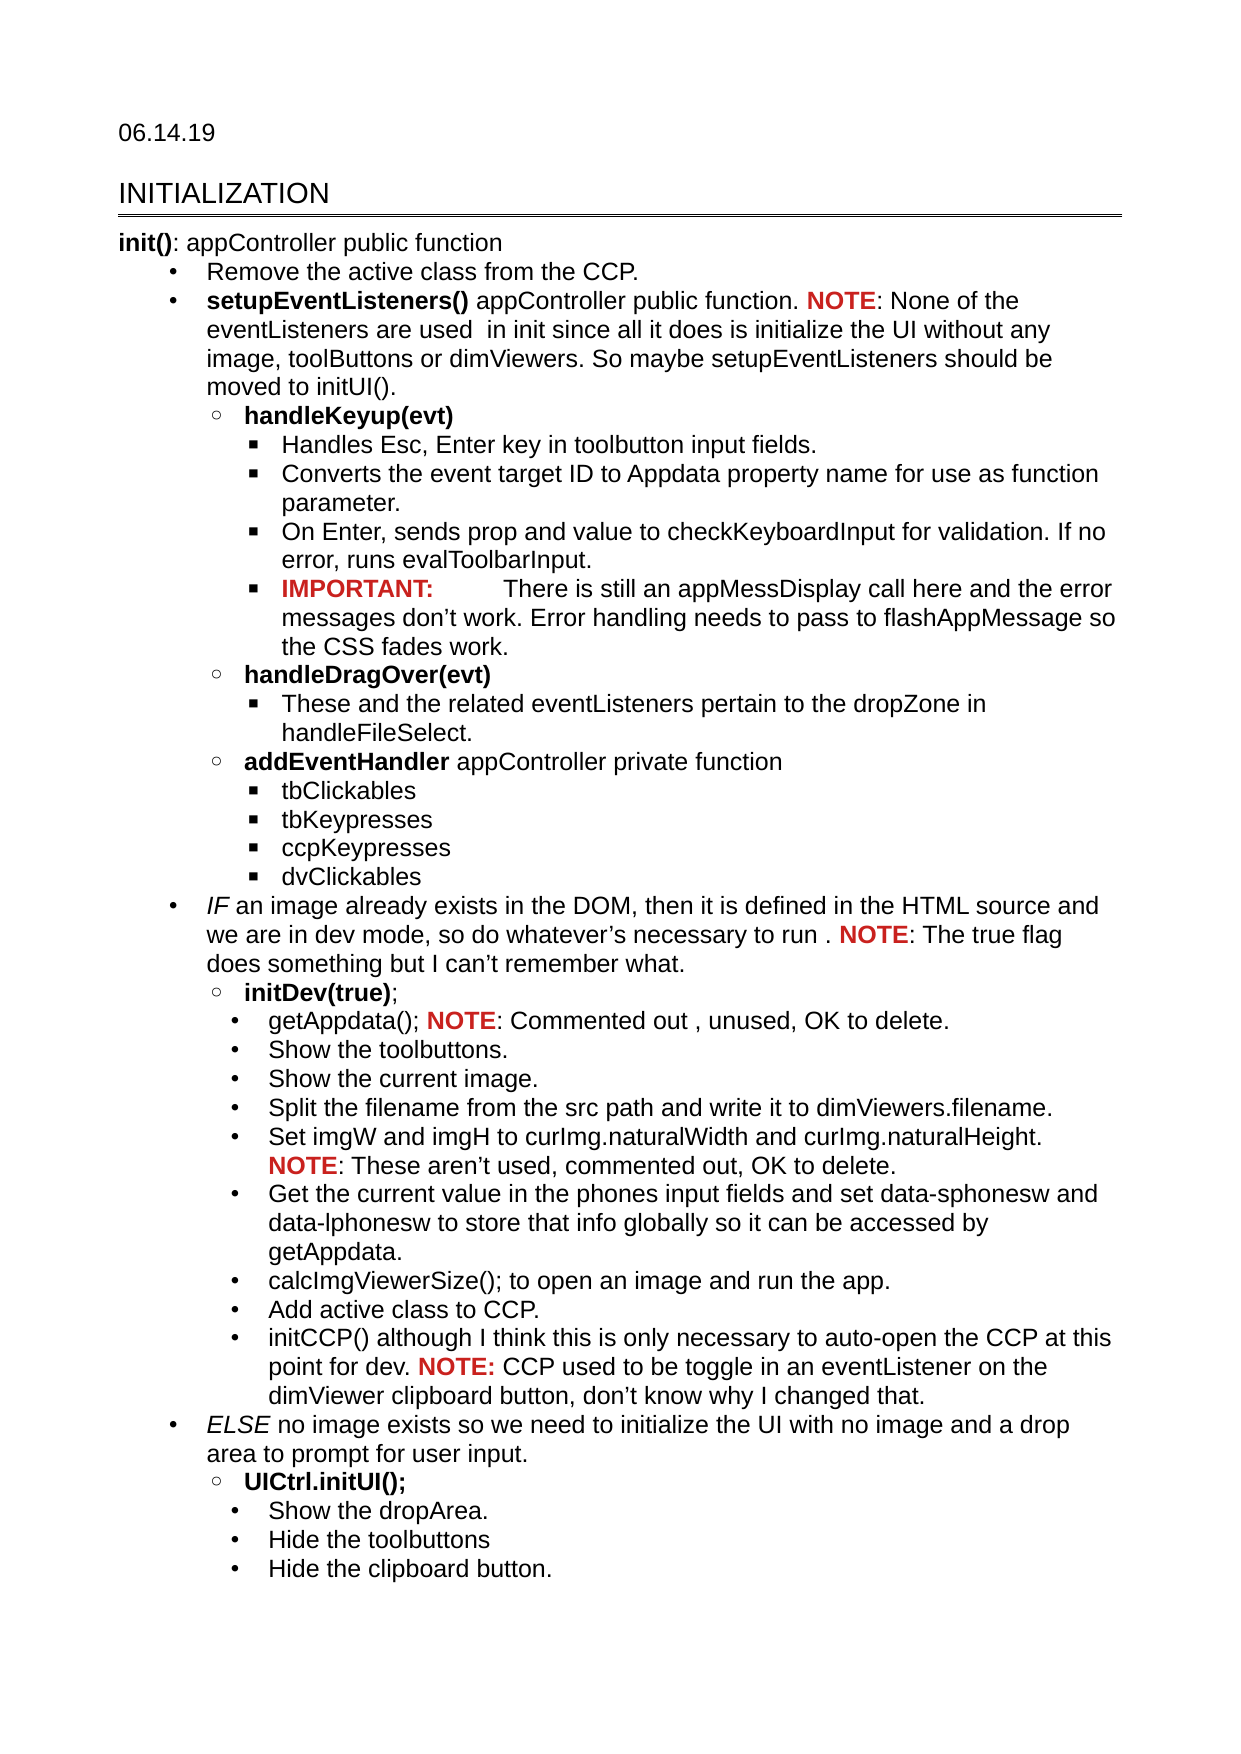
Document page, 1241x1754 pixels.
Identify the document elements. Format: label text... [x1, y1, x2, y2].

list handleKeyup(evt) [206, 401, 1122, 430]
list ccpKeypresses [244, 833, 1122, 862]
list getAppdata(); NOTE: Commented out , unused, OK to delete. [231, 1006, 1122, 1035]
list setupEventListeners() appController public function. NOTE: None of the eventListeners are used in init since all it does is initialize the UI without any image, toolButtons or dimViewers. So maybe setupEventListeners should be moved to initUI(). [169, 286, 1122, 401]
list Set imgW and imgH to curImg.naturalWidth and curImg.naturalHeight. NOTE: These aren’t used, commented out, OK to delete. [231, 1122, 1122, 1179]
list initDev(true); [206, 977, 1122, 1006]
list IF an image already exists in the DOM, then it is defined in the HTML source and we are in dev mode, so do whatever’s necessary to run . NOTE: The true flag does something but I can’t remember what. [169, 891, 1122, 977]
list Show the dropArea. [231, 1496, 1122, 1525]
list Get the current value in the phones input fields and set data-sphonesw and data-lphonesw to store that info globally so it can be accessed by getAppdata. [231, 1179, 1122, 1266]
list UICtrl.initUI(); [206, 1467, 1122, 1496]
list Hide the toolbuttons [231, 1525, 1122, 1554]
list dvClickables [244, 862, 1122, 891]
text init(): appController public function [118, 228, 1122, 257]
list ELSE no image exists so we need to initialize the UI with no image and a drop area to prompt for user input. [169, 1410, 1122, 1467]
list Handles Esc, Enter key in toolbutton input fields. [244, 430, 1122, 459]
list tbKeypresses [244, 804, 1122, 833]
subtitle INITIALIZATION [118, 176, 1122, 214]
list Split the filename from the src path and write it to dimViewers.filename. [231, 1093, 1122, 1122]
list These and the related eventListeners pertain to the dropZone in handleFileSelect. [244, 689, 1122, 747]
list handleDragOver(evt) [206, 660, 1122, 689]
list calcImgViewerSize(); to open an image and run the app. [231, 1266, 1122, 1294]
list tbClickables [244, 776, 1122, 804]
list Show the toolbuttons. [231, 1035, 1122, 1064]
list Hide the clipboard button. [231, 1554, 1122, 1583]
list Remove the active class from the CCP. [169, 257, 1122, 286]
list Show the current image. [231, 1064, 1122, 1093]
list IMPORTANT: There is still an appMessDisplay call here and the error messages don’t work. Error handling needs to pass to flashAppMessage so the CSS fades work. [244, 574, 1122, 660]
list addEventHandler appController private function [206, 747, 1122, 776]
list initCCP() although I think this is only necessary to auto-open the CCP at this point for dev. NOTE: CCP used to be toggle in an eventListener on the dimViewer clipboard button, don’t know why I changed that. [231, 1323, 1122, 1410]
list Add active class to CCP. [231, 1294, 1122, 1323]
list On Enter, sends prop and value to checkKeyboardInput for validation. If no error, runs evalToolbarInput. [244, 516, 1122, 574]
list Converts the event target ID to Appdata property name for use as function parameter. [244, 459, 1122, 516]
